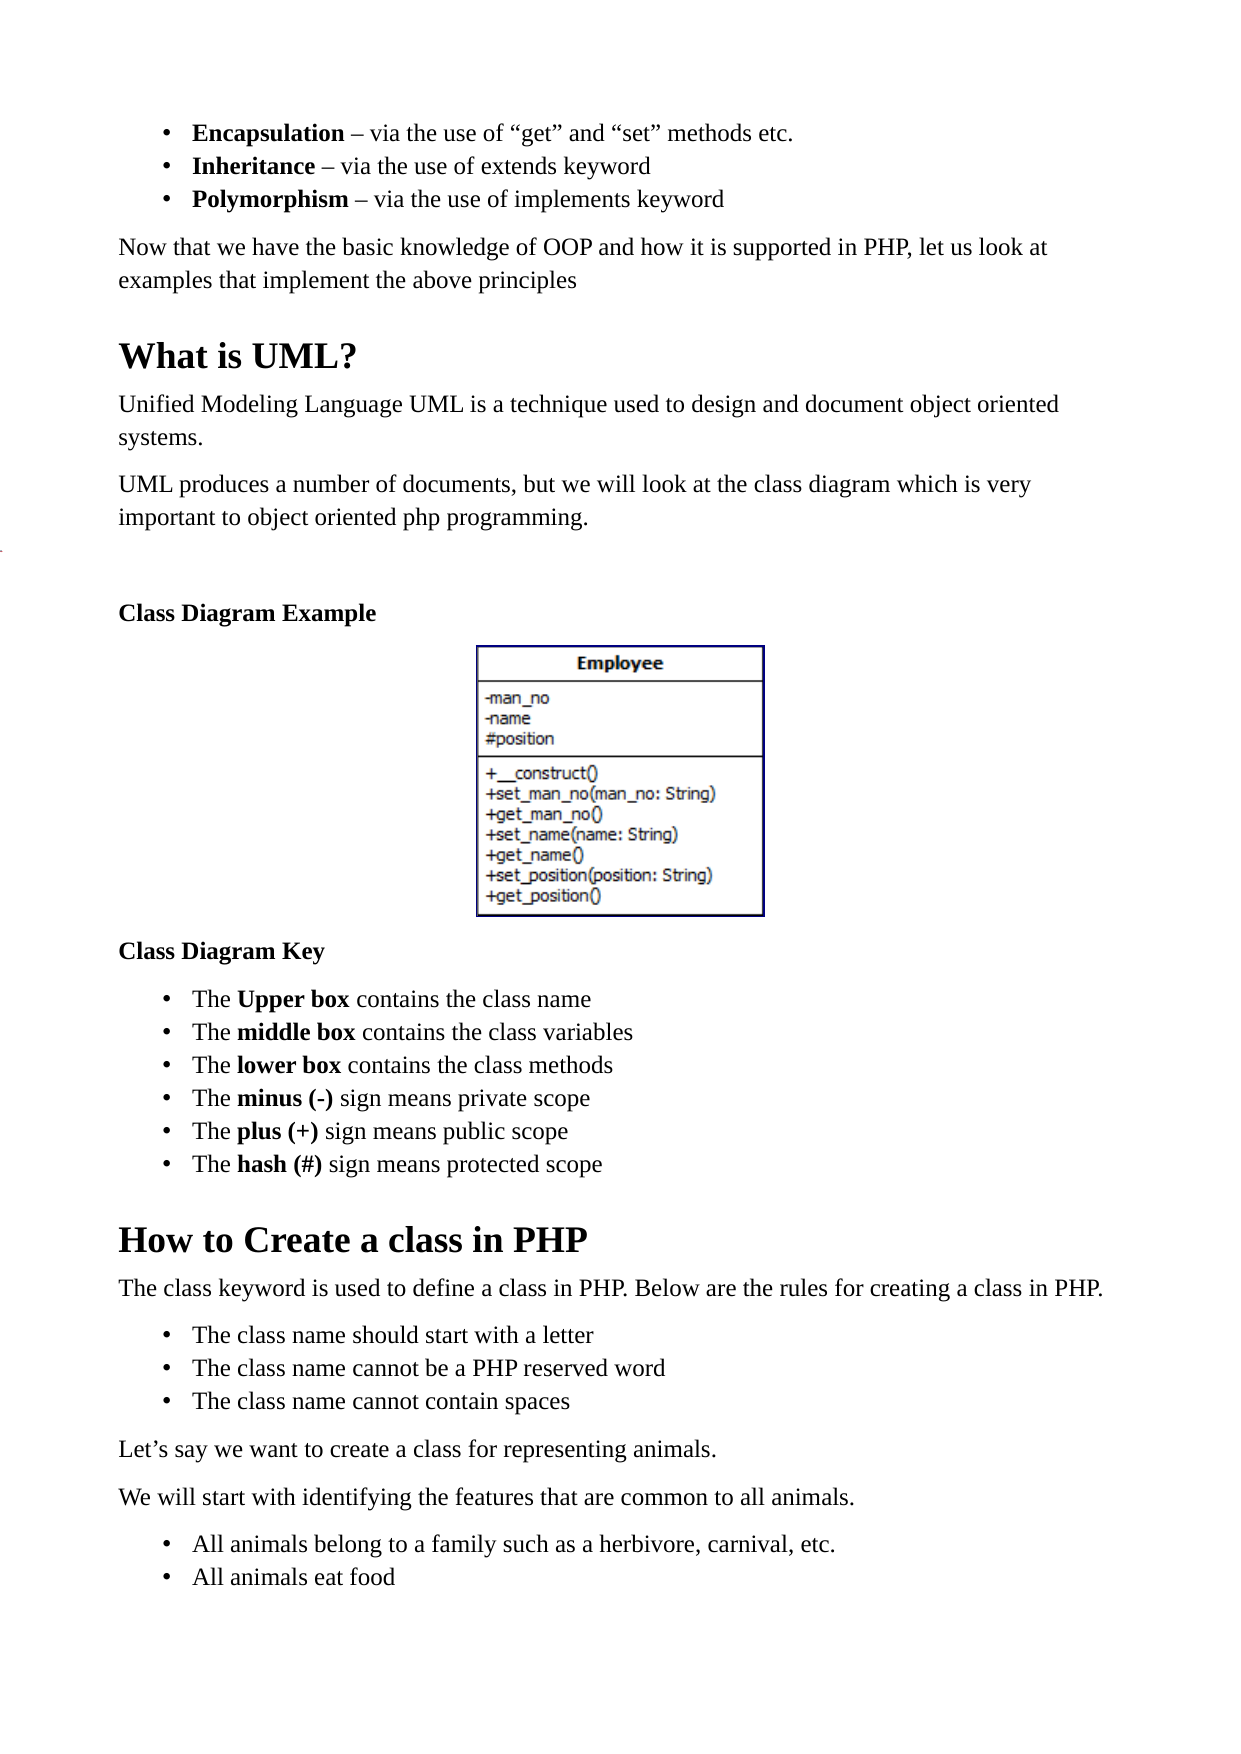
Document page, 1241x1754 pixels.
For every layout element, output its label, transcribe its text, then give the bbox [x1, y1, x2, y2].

list The class name cannot be a PHP reserved word [162, 1353, 1122, 1382]
list The hash (#) sign means protected scope [162, 1149, 1122, 1177]
list The class name should start with a letter [162, 1320, 1122, 1349]
list Encapsulation – via the use of “get” and “set” methods etc. [162, 118, 1122, 147]
text Unified Modeling Language UML is a technique used to design and document object oriented systems. [118, 389, 1122, 451]
list All animals eat food [162, 1562, 1122, 1591]
text The class keyword is used to define a class in PHP. Below are the rules for creating a class in PHP. [118, 1273, 1122, 1302]
list The Upper box contains the class name [162, 984, 1122, 1012]
list The minus (-) sign means private scope [162, 1083, 1122, 1111]
list All animals belong to a family such as a herbivore, carnival, etc. [162, 1529, 1122, 1558]
picture [477, 647, 763, 916]
text Let’s say we want to create a class for representing animals. [118, 1434, 1122, 1463]
subtitle How to Create a class in PHP [118, 1217, 1122, 1260]
text Class Diagram Key [118, 936, 1122, 965]
list The middle box contains the class variables [162, 1017, 1122, 1045]
list The class name cannot contain spaces [162, 1386, 1122, 1415]
text We will start with identifying the features that are common to all animals. [118, 1482, 1122, 1510]
text Now that we have the basic knowledge of OOP and how it is supported in PHP, let us look at examples that implement the above principles [118, 232, 1122, 293]
list The plus (+) sign means public scope [162, 1116, 1122, 1144]
list Inheritance – via the use of extends keyword [162, 151, 1122, 180]
text UML produces a number of documents, but we will look at the class diagram which is very important to object oriented php programming. [118, 469, 1122, 531]
text Class Diagram Example [118, 598, 1122, 626]
subtitle What is UML? [118, 333, 1122, 376]
list The lower box contains the class methods [162, 1050, 1122, 1078]
list Polymorphism – via the use of implements keyword [162, 184, 1122, 213]
